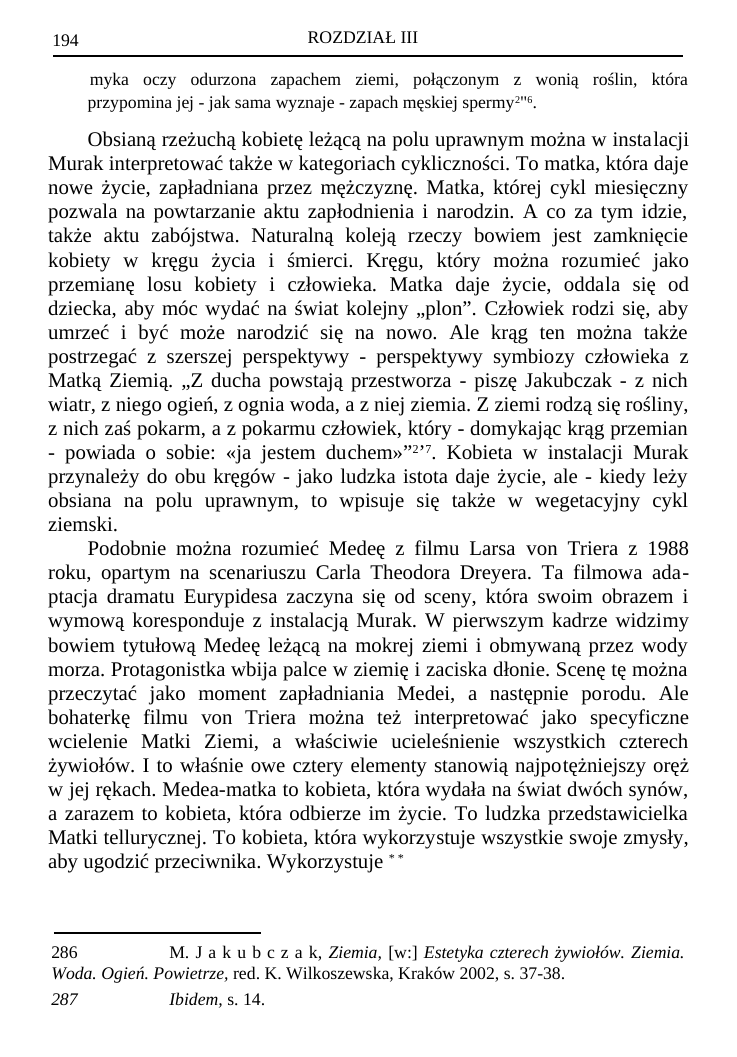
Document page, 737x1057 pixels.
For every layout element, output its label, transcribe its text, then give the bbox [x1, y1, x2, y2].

list M. J a k u b c z a k, Ziemia, [w:] Estetyka czterech żywiołów. Ziemia. Woda. Ogień. Powietrze, red. K. Wilkoszewska, Kraków 2002, s. 37-38. [51, 942, 686, 983]
text ROZDZIAŁ III [307, 27, 428, 48]
text Obsianą rzeżuchą kobietę leżącą na polu uprawnym można w insta­lacji Murak interpretować także w kategoriach cykliczności. To matka, która daje nowe życie, zapładniana przez mężczyznę. Matka, której cykl miesięczny pozwala na powtarzanie aktu zapłodnienia i narodzin. A co za tym idzie, także aktu zabójstwa. Naturalną koleją rzeczy bowiem jest zamknięcie kobiety w kręgu życia i śmierci. Kręgu, który można rozu­mieć jako przemianę losu kobiety i człowieka. Matka daje życie, odda­la się od dziecka, aby móc wydać na świat kolejny „plon”. Człowiek rodzi się, aby umrzeć i być może narodzić się na nowo. Ale krąg ten można także postrzegać z szerszej perspektywy - perspektywy symbio­zy człowieka z Matką Ziemią. „Z ducha powstają przestworza - piszę Jakubczak - z nich wiatr, z niego ogień, z ognia woda, a z niej ziemia. Z ziemi rodzą się rośliny, z nich zaś pokarm, a z pokarmu człowiek, który - domykając krąg przemian - powiada o sobie: «ja jestem du­chem»”2’7. Kobieta w instalacji Murak przynależy do obu kręgów - jako ludzka istota daje życie, ale - kiedy leży obsiana na polu uprawnym, to wpisuje się także w wegetacyjny cykl ziemski. [48, 127, 689, 536]
list Ibidem, s. 14. [51, 988, 686, 1008]
text myka oczy odurzona zapachem ziemi, połączonym z wonią roślin, która przypomina jej - jak sama wyznaje - zapach męskiej spermy2"6. [87, 69, 689, 112]
text Podobnie można rozumieć Medeę z filmu Larsa von Triera z 1988 roku, opartym na scenariuszu Carla Theodora Dreyera. Ta filmowa ada­ptacja dramatu Eurypidesa zaczyna się od sceny, która swoim obrazem i wymową koresponduje z instalacją Murak. W pierwszym kadrze widzi­my bowiem tytułową Medeę leżącą na mokrej ziemi i obmywaną przez wody morza. Protagonistka wbija palce w ziemię i zaciska dłonie. Scenę tę można przeczytać jako moment zapładniania Medei, a następnie po­rodu. Ale bohaterkę filmu von Triera można też interpretować jako spe­cyficzne wcielenie Matki Ziemi, a właściwie ucieleśnienie wszystkich czterech żywiołów. I to właśnie owe cztery elementy stanowią najpo­tężniejszy oręż w jej rękach. Medea-matka to kobieta, która wydała na świat dwóch synów, a zarazem to kobieta, która odbierze im życie. To ludzka przedstawicielka Matki tellurycznej. To kobieta, która wykorzy­stuje wszystkie swoje zmysły, aby ugodzić przeciwnika. Wykorzystuje * * [48, 536, 689, 873]
text 194 [52, 29, 84, 50]
